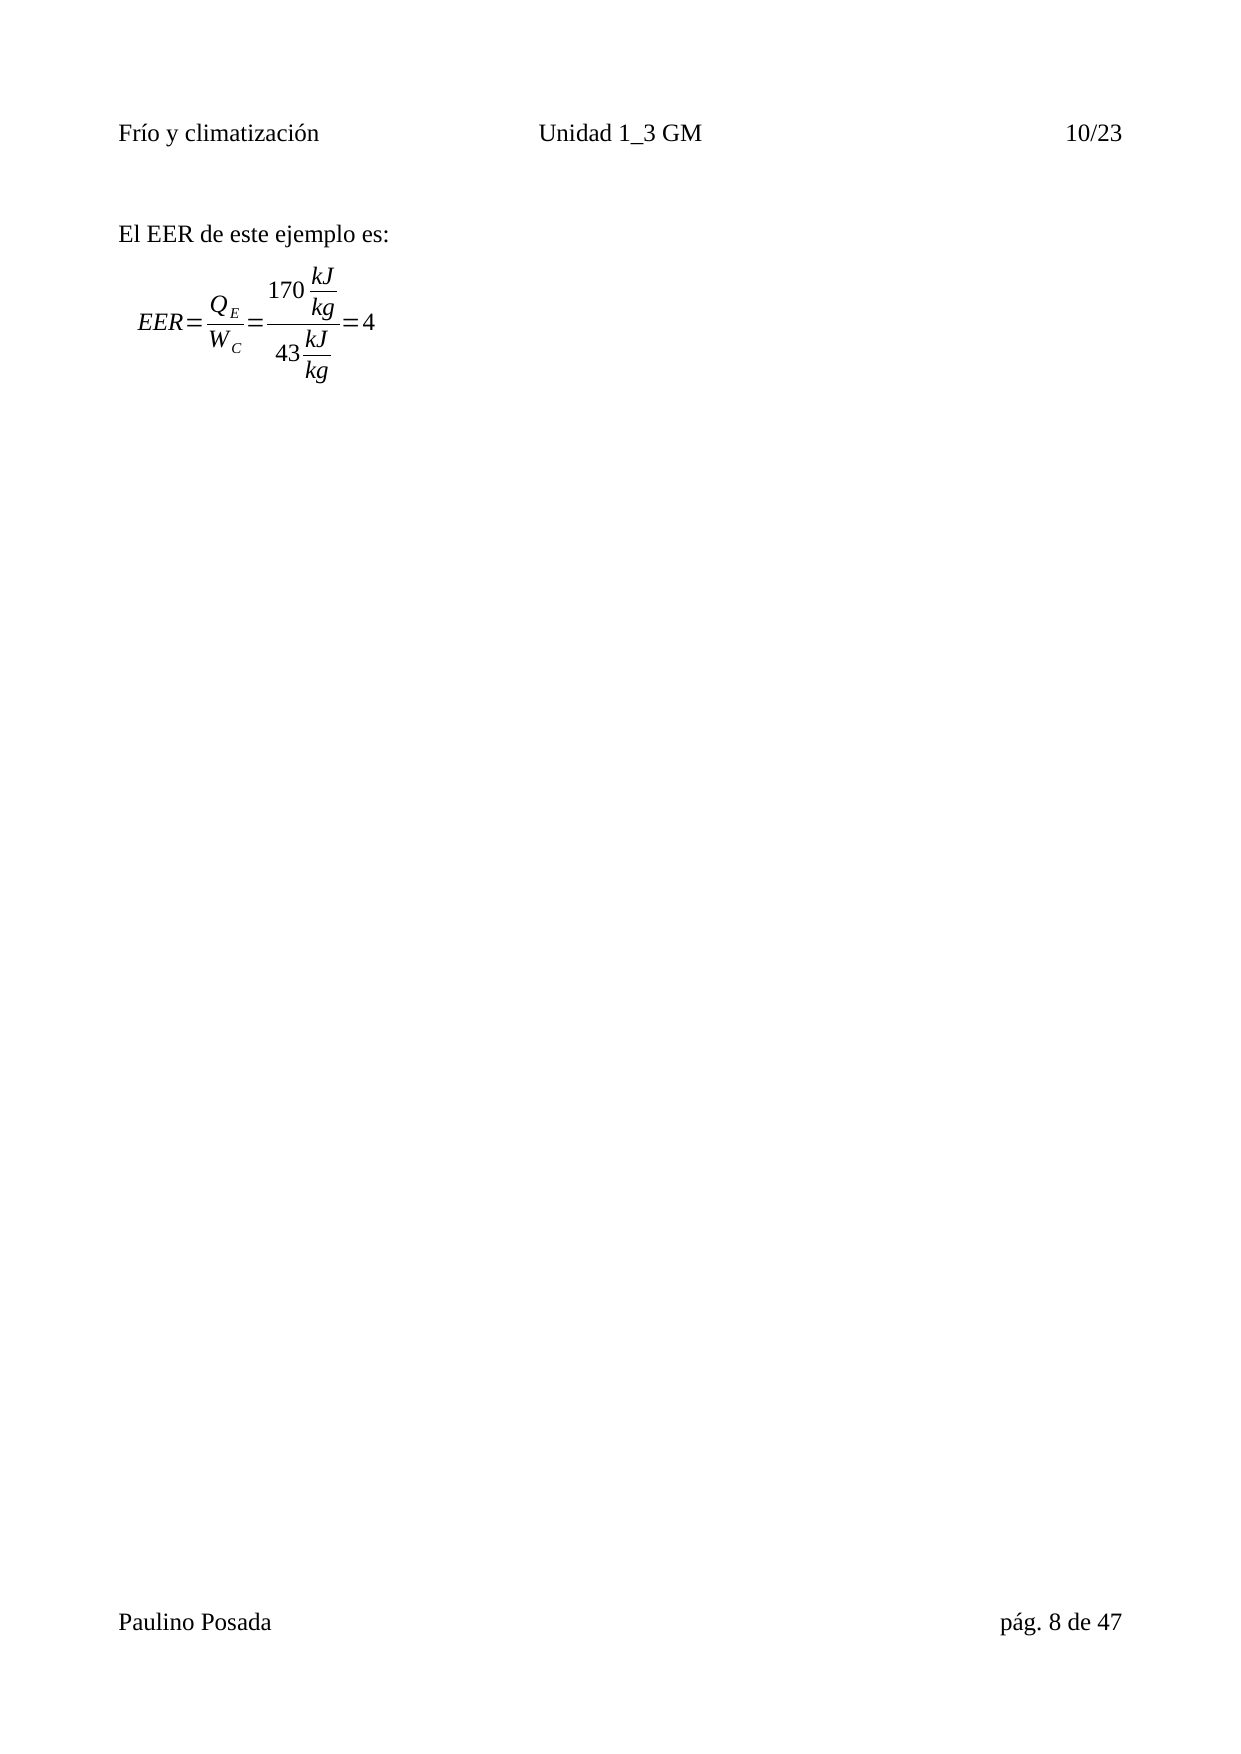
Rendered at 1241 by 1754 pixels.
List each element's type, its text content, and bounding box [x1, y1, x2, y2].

text El EER de este ejemplo es: [118, 219, 1122, 248]
